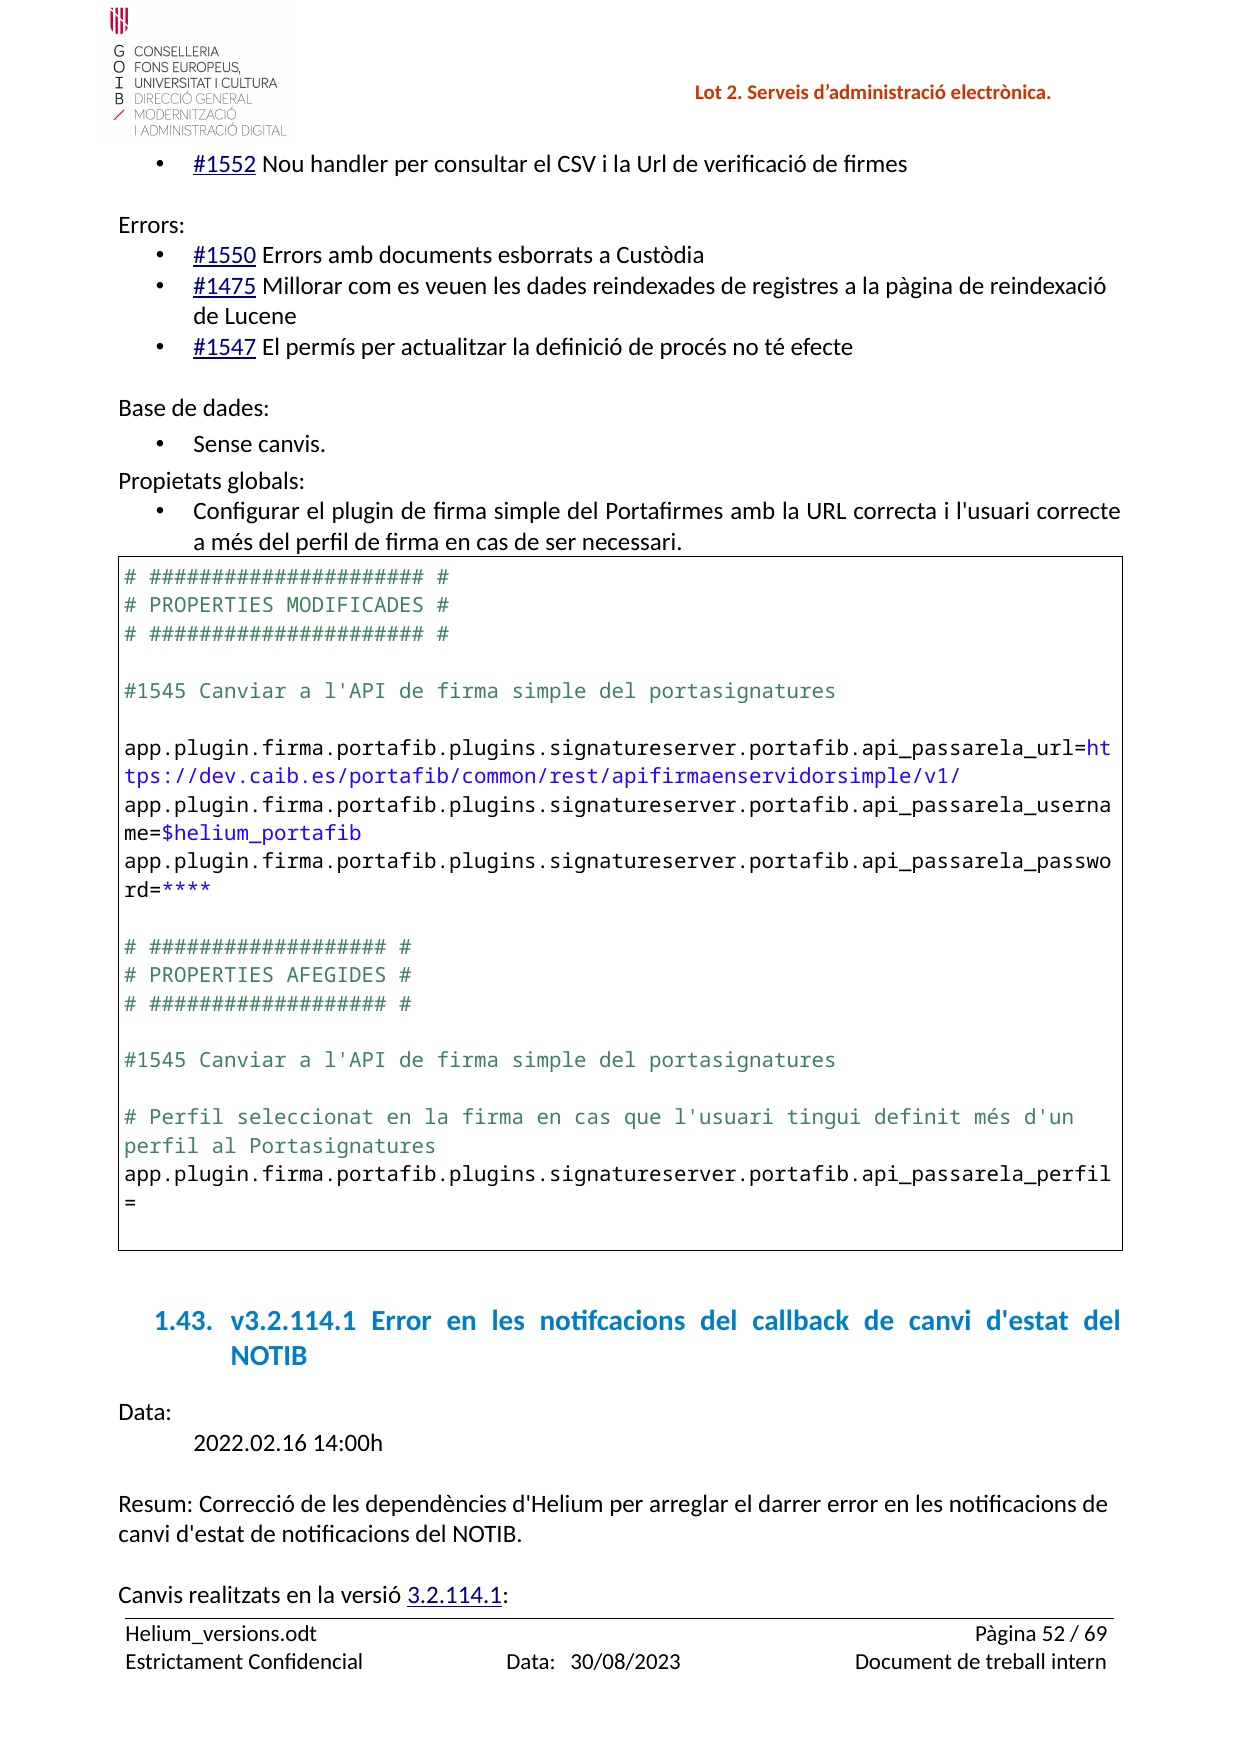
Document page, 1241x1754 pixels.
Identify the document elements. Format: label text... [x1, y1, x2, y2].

text 2022.02.16 14:00h [118, 1427, 1122, 1458]
text Canvis realitzats en la versió 3.2.114.1: [118, 1580, 1122, 1610]
text Propietats globals: [118, 465, 1122, 495]
table_header # ###################### # # PROPERTIES MODIFICADES # # ###################### # #1545 Canviar a l'API de firma simple del portasignatures app.plugin.firma.portafib.plugins.signatureserver.portafib.api_passarela_url=https://dev.caib.es/portafib/common/rest/apifirmaenservidorsimple/v1/ app.plugin.firma.portafib.plugins.signatureserver.portafib.api_passarela_username=$helium_portafib app.plugin.firma.portafib.plugins.signatureserver.portafib.api_passarela_password=**** # ################### # # PROPERTIES AFEGIDES # # ################### # #1545 Canviar a l'API de firma simple del portasignatures # Perfil seleccionat en la firma en cas que l'usuari tingui definit més d'un perfil al Portasignatures app.plugin.firma.portafib.plugins.signatureserver.portafib.api_passarela_perfil= [119, 557, 1122, 1250]
text Data: [118, 1397, 1122, 1427]
picture [100, 0, 297, 144]
list Sense canvis. [156, 428, 1122, 459]
list #1552 Nou handler per consultar el CSV i la Url de verificació de firmes [156, 148, 1122, 178]
list Configurar el plugin de firma simple del Portafirmes amb la URL correcta i l'usuari correcte a més del perfil de firma en cas de ser necessari. [156, 495, 1122, 556]
list #1547 El permís per actualitzar la definició de procés no té efecte [156, 331, 1122, 361]
subtitle v3.2.114.1 Error en les notifcacions del callback de canvi d'estat del NOTIB [153, 1302, 1122, 1373]
list #1475 Millorar com es veuen les dades reindexades de registres a la pàgina de reindexació de Lucene [156, 270, 1122, 331]
list #1550 Errors amb documents esborrats a Custòdia [156, 239, 1122, 270]
text Resum: Correcció de les dependències d'Helium per arreglar el darrer error en les notificacions de canvi d'estat de notificacions del NOTIB. [118, 1488, 1122, 1549]
text Base de dades: [118, 392, 1122, 422]
text Errors: [118, 209, 1122, 239]
